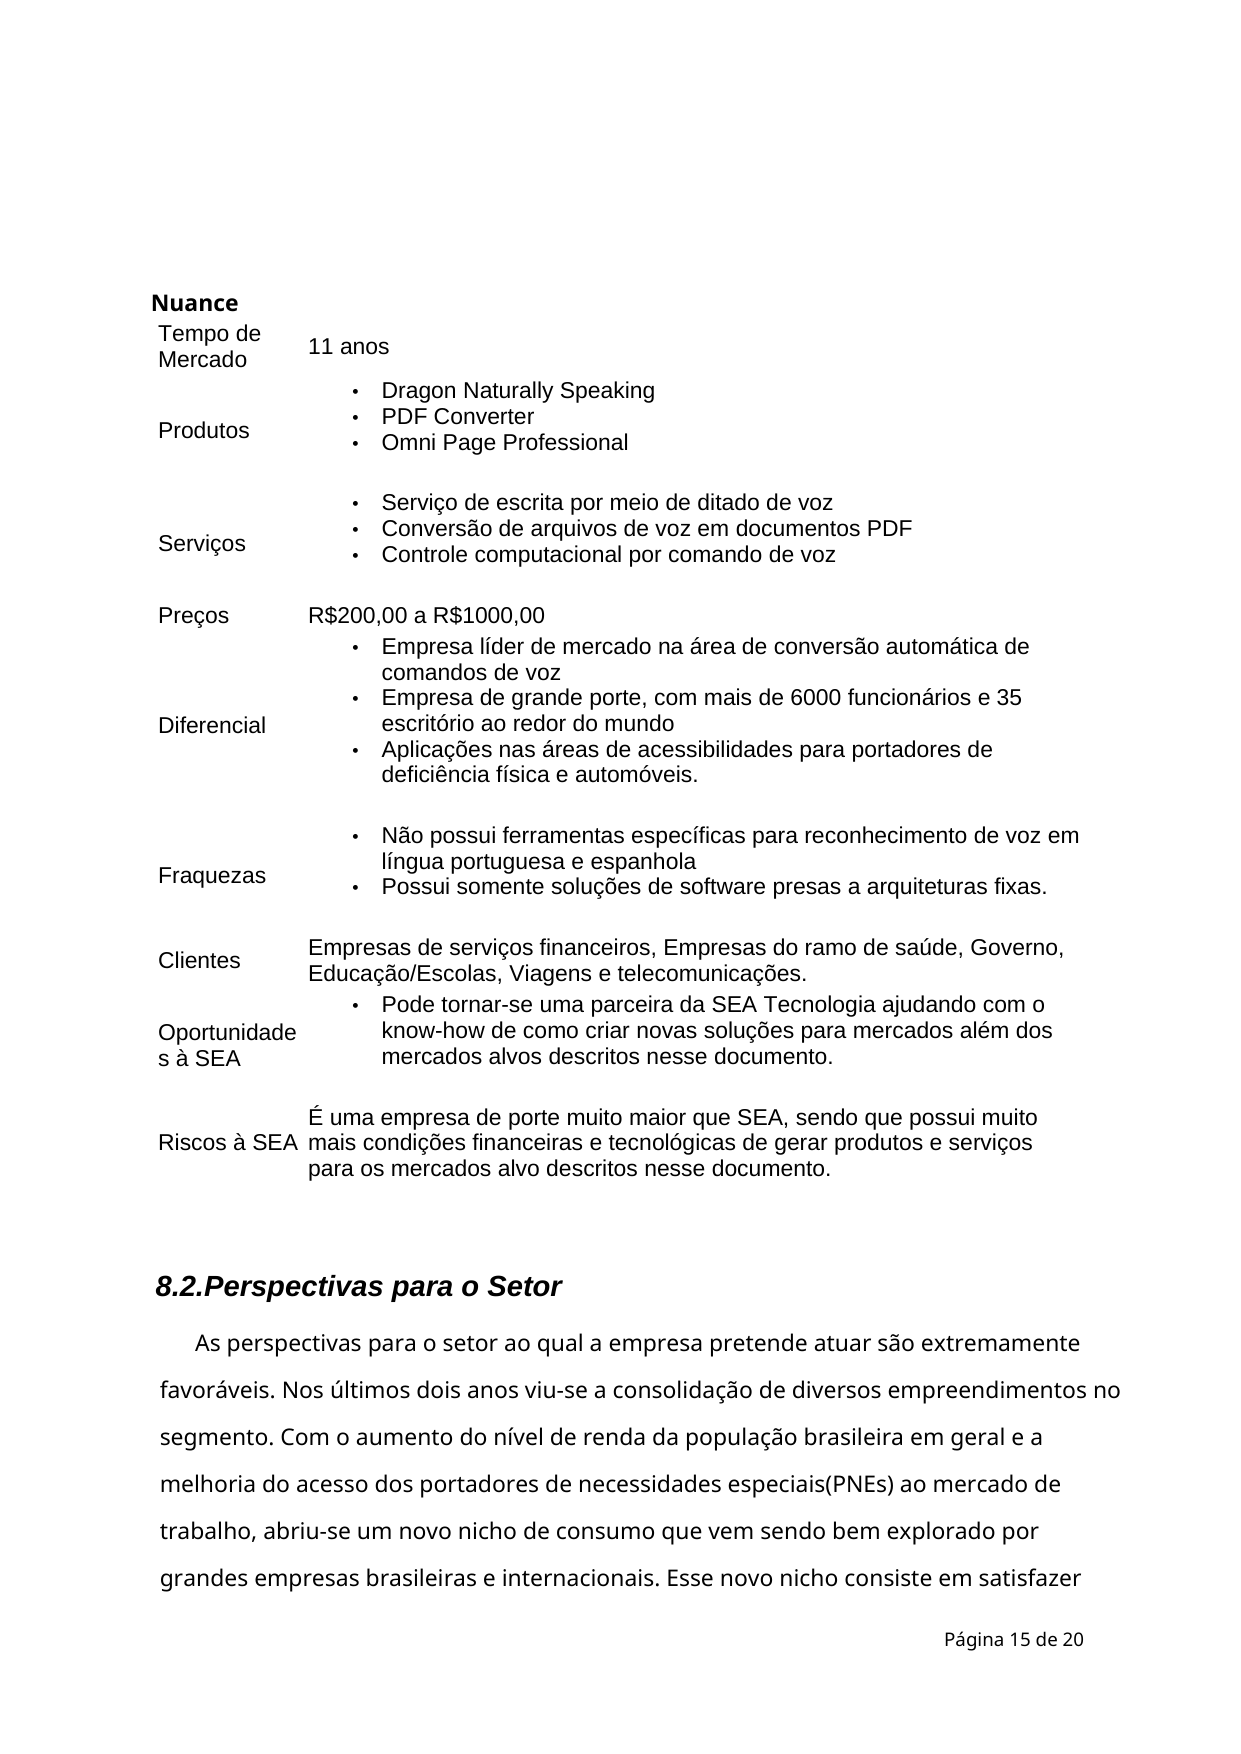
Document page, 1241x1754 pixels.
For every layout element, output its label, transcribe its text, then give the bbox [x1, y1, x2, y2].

table_cell Riscos à SEA [155, 1101, 305, 1184]
table_cell Serviços [155, 487, 305, 599]
table_cell Pode tornar-se uma parceira da SEA Tecnologia ajudando com o know-how de como criar novas soluções para mercados além dos mercados alvos descritos nesse documento. [305, 989, 1082, 1101]
table_cell Serviço de escrita por meio de ditado de voz Conversão de arquivos de voz em documentos PDF Controle computacional por comando de voz [305, 487, 1082, 599]
table_cell Empresa líder de mercado na área de conversão automática de comandos de voz Empresa de grande porte, com mais de 6000 funcionários e 35 escritório ao redor do mundo Aplicações nas áreas de acessibilidades para portadores de deficiência física e automóveis. [305, 631, 1082, 820]
text As perspectivas para o setor ao qual a empresa pretende atuar são extremamente favoráveis. Nos últimos dois anos viu-se a consolidação de diversos empreendimentos no segmento. Com o aumento do nível de renda da população brasileira em geral e a melhoria do acesso dos portadores de necessidades especiais(PNEs) ao mercado de trabalho, abriu-se um novo nicho de consumo que vem sendo bem explorado por grandes empresas brasileiras e internacionais. Esse novo nicho consiste em satisfazer [159, 1327, 1122, 1593]
table_cell Preços [155, 599, 305, 631]
table_cell Oportunidades à SEA [155, 989, 305, 1101]
table_cell Clientes [155, 932, 305, 989]
table_cell Fraquezas [155, 820, 305, 932]
table_cell Produtos [155, 375, 305, 487]
text Nuance [118, 287, 1122, 318]
table_cell É uma empresa de porte muito maior que SEA, sendo que possui muito mais condições financeiras e tecnológicas de gerar produtos e serviços para os mercados alvo descritos nesse documento. [305, 1101, 1082, 1184]
table_cell Empresas de serviços financeiros, Empresas do ramo de saúde, Governo, Educação/Escolas, Viagens e telecomunicações. [305, 932, 1082, 989]
table_header 11 anos [305, 318, 1082, 375]
subtitle Perspectivas para o Setor [155, 1270, 1122, 1302]
table_cell Dragon Naturally Speaking PDF Converter Omni Page Professional [305, 375, 1082, 487]
table_cell Diferencial [155, 631, 305, 820]
table_header Tempo de Mercado [155, 318, 305, 375]
table_cell R$200,00 a R$1000,00 [305, 599, 1082, 631]
table_cell Não possui ferramentas específicas para reconhecimento de voz em língua portuguesa e espanhola Possui somente soluções de software presas a arquiteturas fixas. [305, 820, 1082, 932]
